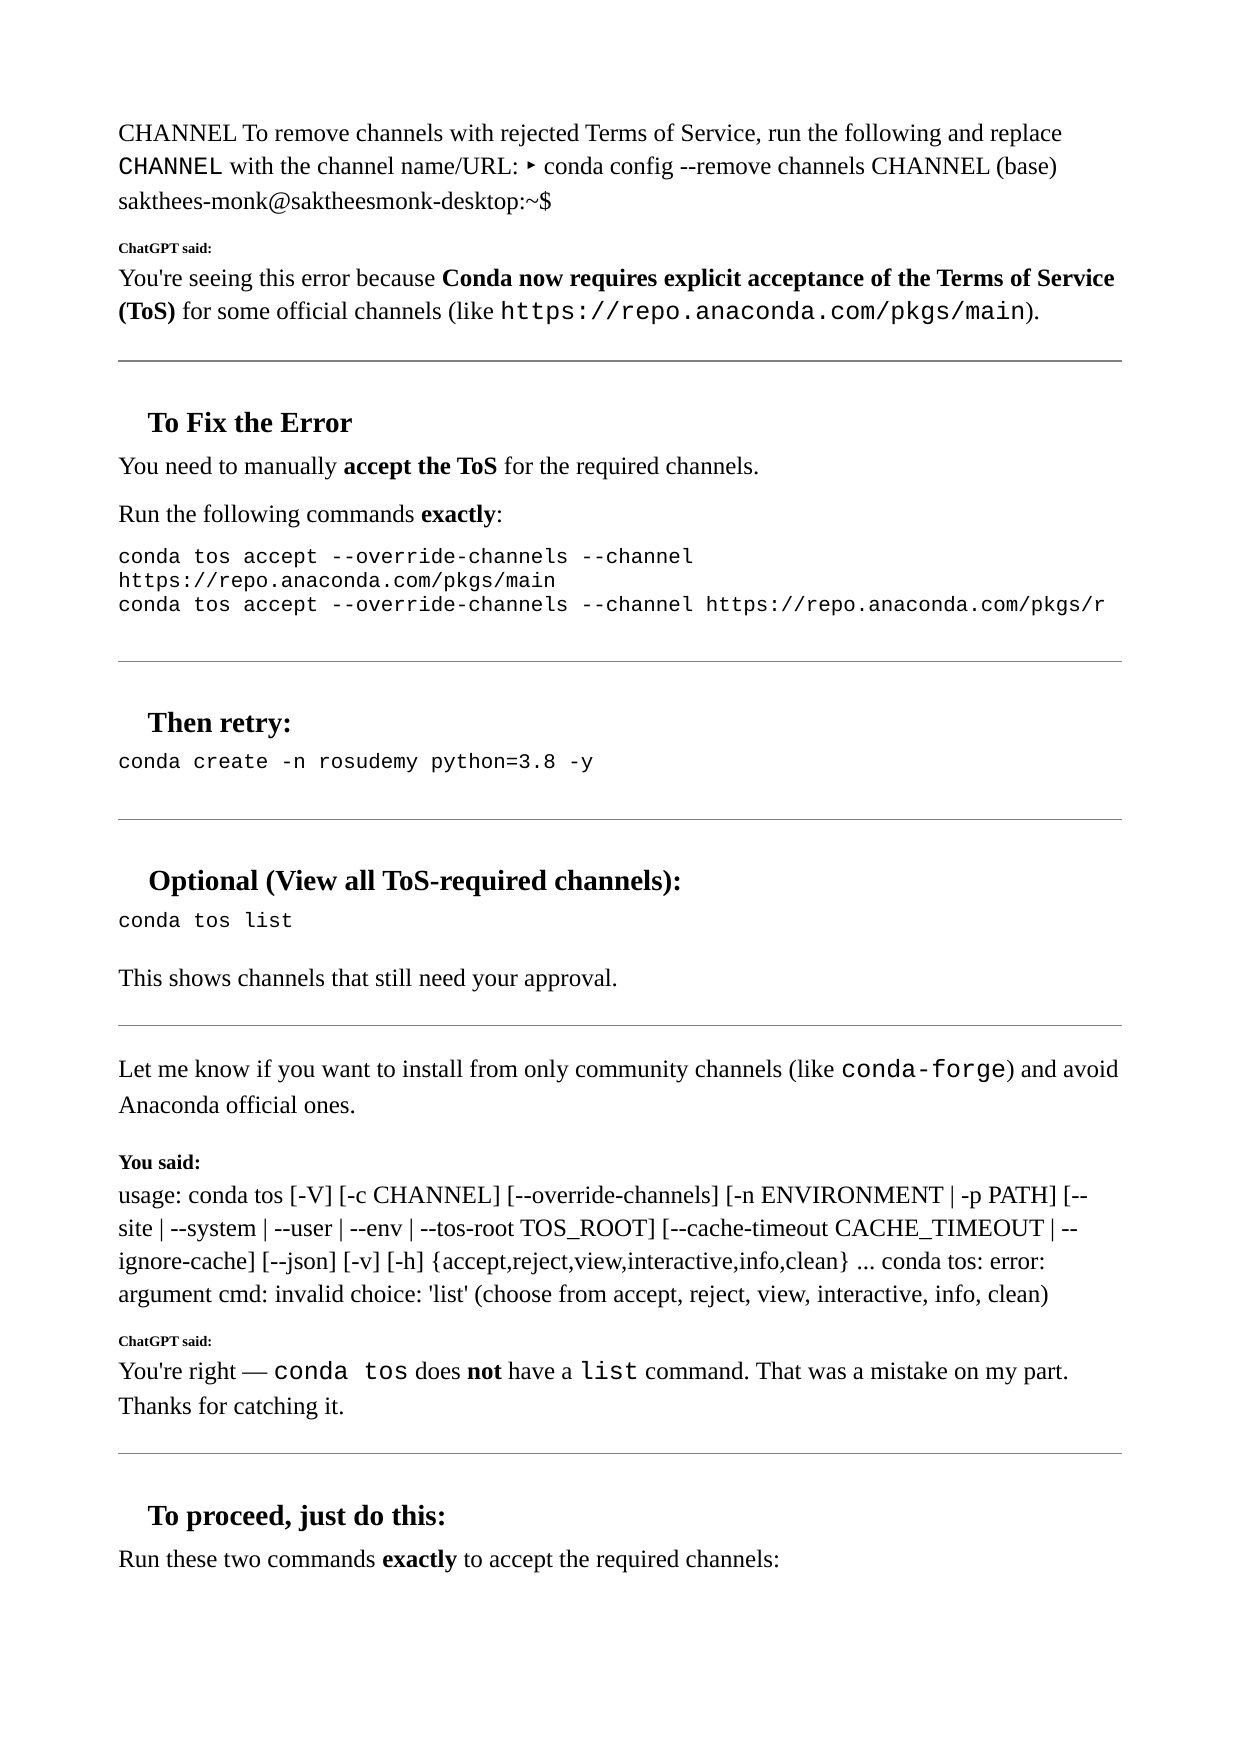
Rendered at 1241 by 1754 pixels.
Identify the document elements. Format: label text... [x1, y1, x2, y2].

text usage: conda tos [-V] [-c CHANNEL] [--override-channels] [-n ENVIRONMENT | -p PATH] [--site | --system | --user | --env | --tos-root TOS_ROOT] [--cache-timeout CACHE_TIMEOUT | --ignore-cache] [--json] [-v] [-h] {accept,reject,view,interactive,info,clean} ... conda tos: error: argument cmd: invalid choice: 'list' (choose from accept, reject, view, interactive, info, clean) [118, 1180, 1122, 1308]
text Run these two commands exactly to accept the required channels: [118, 1544, 1122, 1572]
subtitle ChatGPT said: [118, 1333, 1122, 1350]
text You're seeing this error because Conda now requires explicit acceptance of the Terms of Service (ToS) for some official channels (like https://repo.anaconda.com/pkgs/main). [118, 263, 1122, 327]
text Let me know if you want to install from only community channels (like conda-forge) and avoid Anaconda official ones. [118, 1054, 1122, 1118]
text conda tos accept --override-channels --channel https://repo.anaconda.com/pkgs/r [118, 593, 1122, 617]
text conda create -n rosudemy python=3.8 -y [118, 752, 1122, 775]
subtitle ✅ To Fix the Error [118, 405, 1122, 438]
text You're right — conda tos does not have a list command. That was a mistake on my part. Thanks for catching it. [118, 1356, 1122, 1420]
text This shows channels that still need your approval. [118, 963, 1122, 991]
subtitle ✅ To proceed, just do this: [118, 1498, 1122, 1531]
text You need to manually accept the ToS for the required channels. [118, 451, 1122, 480]
text CHANNEL To remove channels with rejected Terms of Service, run the following and replace CHANNEL with the channel name/URL: ‣ conda config --remove channels CHANNEL (base) sakthees-monk@saktheesmonk-desktop:~$ [118, 118, 1122, 215]
subtitle You said: [118, 1150, 1122, 1174]
subtitle ChatGPT said: [118, 240, 1122, 257]
text Run the following commands exactly: [118, 499, 1122, 527]
subtitle 🧠 Optional (View all ToS-required channels): [118, 863, 1122, 897]
text conda tos list [118, 909, 1122, 933]
text conda tos accept --override-channels --channel https://repo.anaconda.com/pkgs/main [118, 546, 1122, 593]
subtitle ✅ Then retry: [118, 706, 1122, 739]
